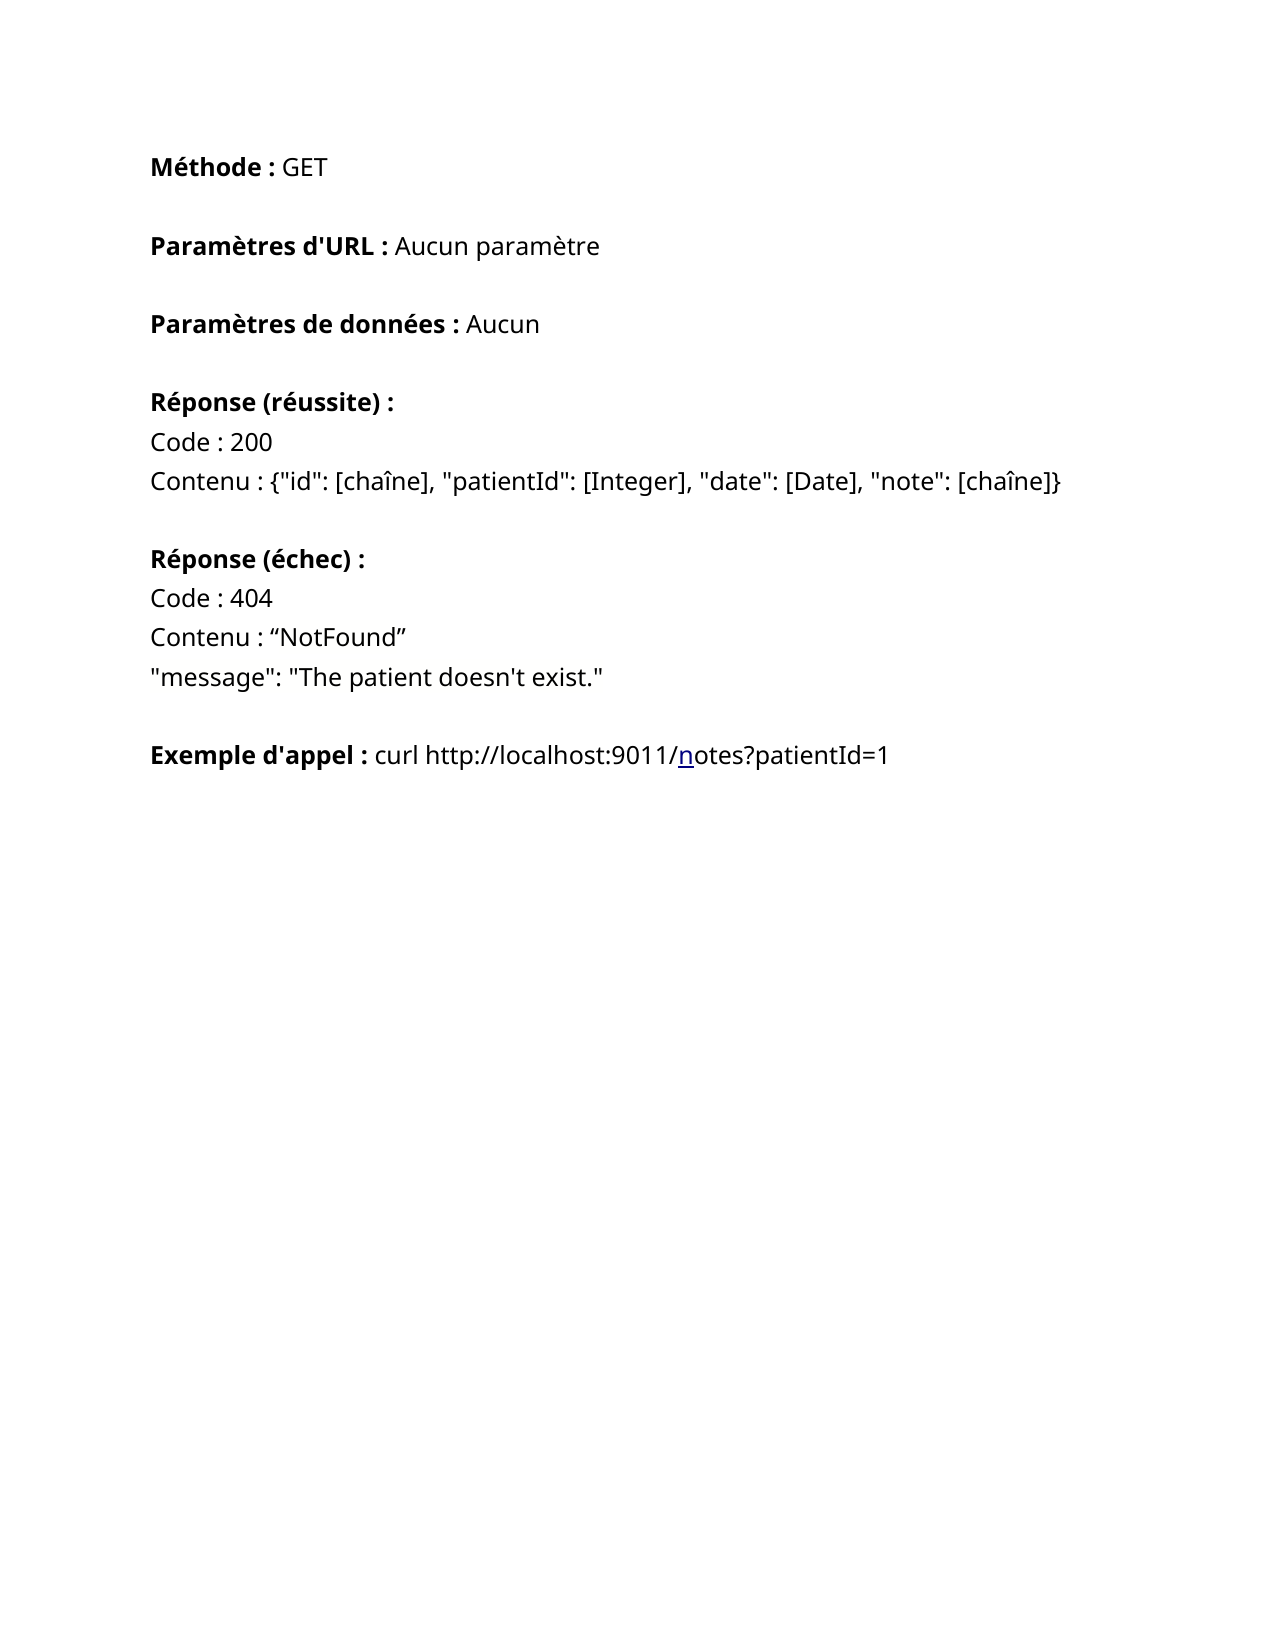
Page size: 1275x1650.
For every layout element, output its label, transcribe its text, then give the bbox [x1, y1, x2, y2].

text Réponse (réussite) : [150, 385, 1125, 419]
text Contenu : {"id": [chaîne], "patientId": [Integer], "date": [Date], "note": [chaîne]} [150, 463, 1125, 497]
text "message": "The patient doesn't exist." [150, 659, 1125, 693]
text Paramètres d'URL : Aucun paramètre [150, 228, 1125, 262]
text Méthode : GET [150, 150, 1125, 184]
text Exemple d'appel : curl http://localhost:9011/notes?patientId=1 [150, 737, 1125, 772]
text Contenu : “NotFound” [150, 620, 1125, 654]
text Réponse (échec) : [150, 542, 1125, 576]
text Code : 200 [150, 424, 1125, 458]
text Paramètres de données : Aucun [150, 307, 1125, 341]
text Code : 404 [150, 581, 1125, 615]
